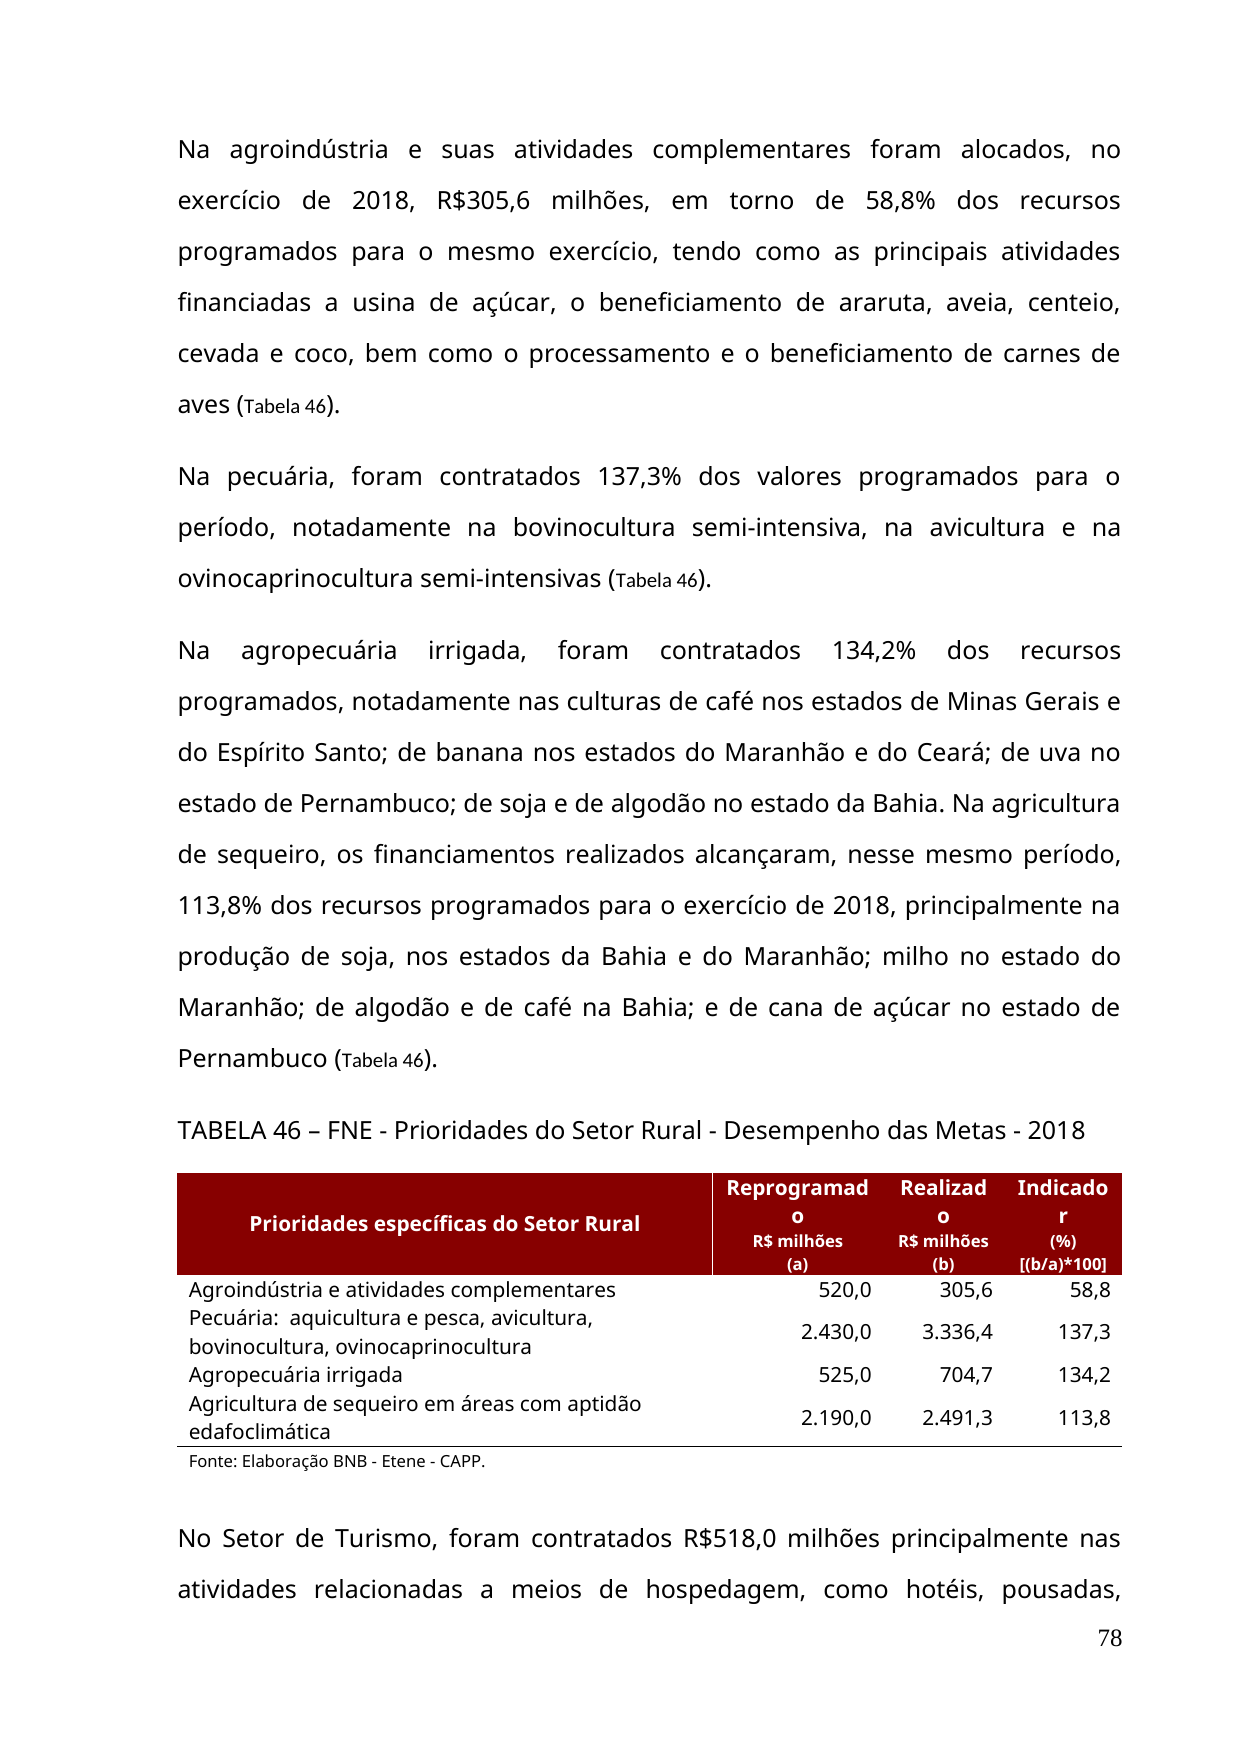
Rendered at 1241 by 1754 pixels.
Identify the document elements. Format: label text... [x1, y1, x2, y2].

table_cell Agroindústria e atividades complementares [177, 1275, 712, 1303]
table_header Realizado R$ milhões (b) [883, 1173, 1004, 1275]
table_cell 2.190,0 [713, 1389, 883, 1446]
table_cell [713, 1447, 883, 1496]
table_cell 305,6 [883, 1275, 1004, 1303]
text Tabela 46 – FNE - Prioridades do Setor Rural - Desempenho das Metas - 2018 [177, 1113, 1122, 1147]
table_cell 137,3 [1004, 1303, 1122, 1360]
table_cell [883, 1447, 1004, 1496]
table_cell 525,0 [713, 1360, 883, 1389]
table_cell 3.336,4 [883, 1303, 1004, 1360]
table_cell 2.491,3 [883, 1389, 1004, 1446]
table_cell 2.430,0 [713, 1303, 883, 1360]
table_cell Fonte: Elaboração BNB - Etene - CAPP. [177, 1447, 712, 1496]
table_header Indicador (%) [(b/a)*100] [1004, 1173, 1122, 1275]
table_cell 134,2 [1004, 1360, 1122, 1389]
table_cell Agricultura de sequeiro em áreas com aptidão edafoclimática [177, 1389, 712, 1446]
text Na agroindústria e suas atividades complementares foram alocados, no exercício de 2018, R$305,6 milhões, em torno de 58,8% dos recursos programados para o mesmo exercício, tendo como as principais atividades financiadas a usina de açúcar, o beneficiamento de araruta, aveia, centeio, cevada e coco, bem como o processamento e o beneficiamento de carnes de aves (Tabela 46). [177, 131, 1122, 421]
table_cell 58,8 [1004, 1275, 1122, 1303]
table_cell Agropecuária irrigada [177, 1360, 712, 1389]
table_header Prioridades específicas do Setor Rural [177, 1173, 712, 1275]
text Na pecuária, foram contratados 137,3% dos valores programados para o período, notadamente na bovinocultura semi-intensiva, na avicultura e na ovinocaprinocultura semi-intensivas (Tabela 46). [177, 458, 1122, 594]
table_cell 704,7 [883, 1360, 1004, 1389]
text No Setor de Turismo, foram contratados R$518,0 milhões principalmente nas atividades relacionadas a meios de hospedagem, como hotéis, pousadas, [177, 1521, 1122, 1606]
text Na agropecuária irrigada, foram contratados 134,2% dos recursos programados, notadamente nas culturas de café nos estados de Minas Gerais e do Espírito Santo; de banana nos estados do Maranhão e do Ceará; de uva no estado de Pernambuco; de soja e de algodão no estado da Bahia. Na agricultura de sequeiro, os financiamentos realizados alcançaram, nesse mesmo período, 113,8% dos recursos programados para o exercício de 2018, principalmente na produção de soja, nos estados da Bahia e do Maranhão; milho no estado do Maranhão; de algodão e de café na Bahia; e de cana de açúcar no estado de Pernambuco (Tabela 46). [177, 632, 1122, 1075]
table_cell Pecuária: aquicultura e pesca, avicultura, bovinocultura, ovinocaprinocultura [177, 1303, 712, 1360]
table_cell 520,0 [713, 1275, 883, 1303]
table_cell 113,8 [1004, 1389, 1122, 1446]
table_header Reprogramado R$ milhões (a) [713, 1173, 883, 1275]
table_cell [1004, 1447, 1122, 1496]
